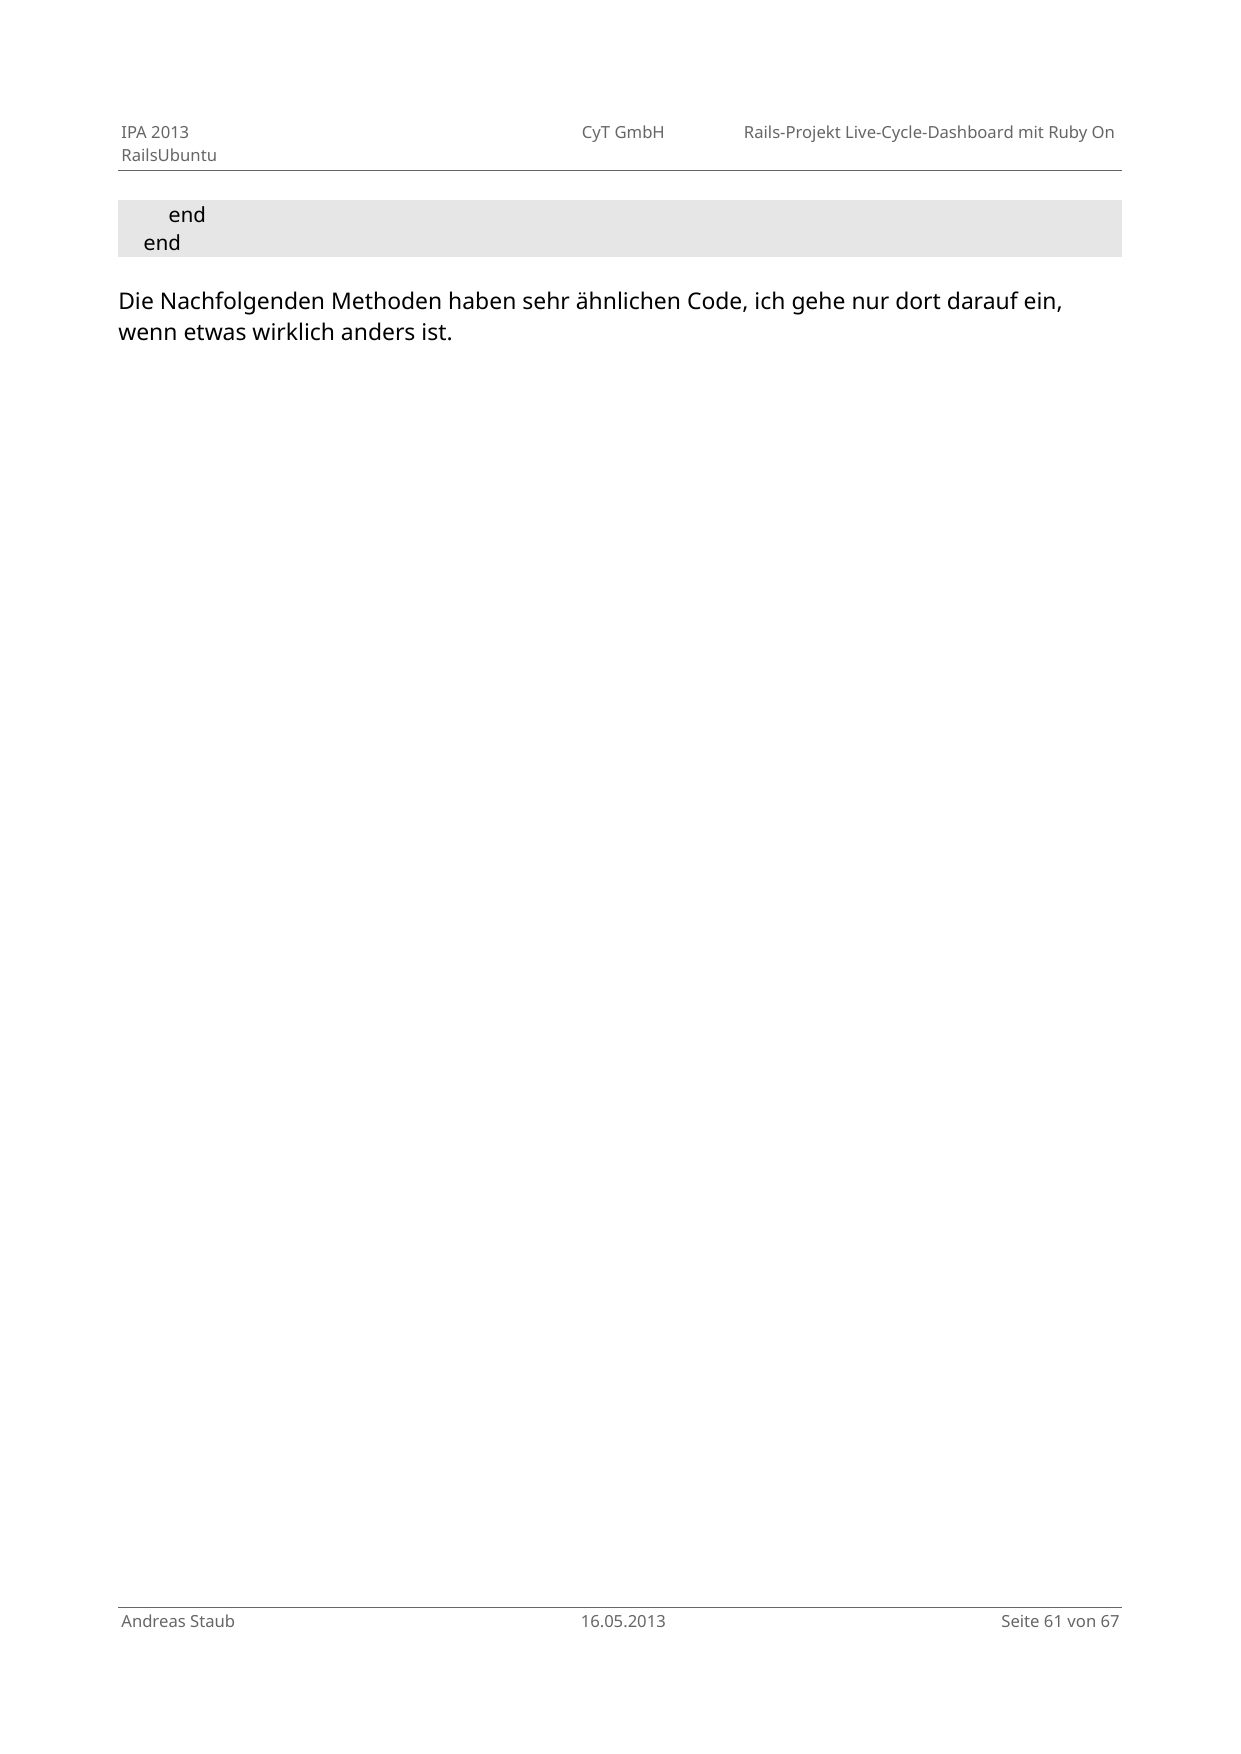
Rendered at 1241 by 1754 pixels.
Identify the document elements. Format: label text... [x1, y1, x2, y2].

text end [118, 228, 1122, 257]
text end [118, 200, 1122, 228]
text Die Nachfolgenden Methoden haben sehr ähnlichen Code, ich gehe nur dort darauf ein, wenn etwas wirklich anders ist. [118, 285, 1122, 347]
